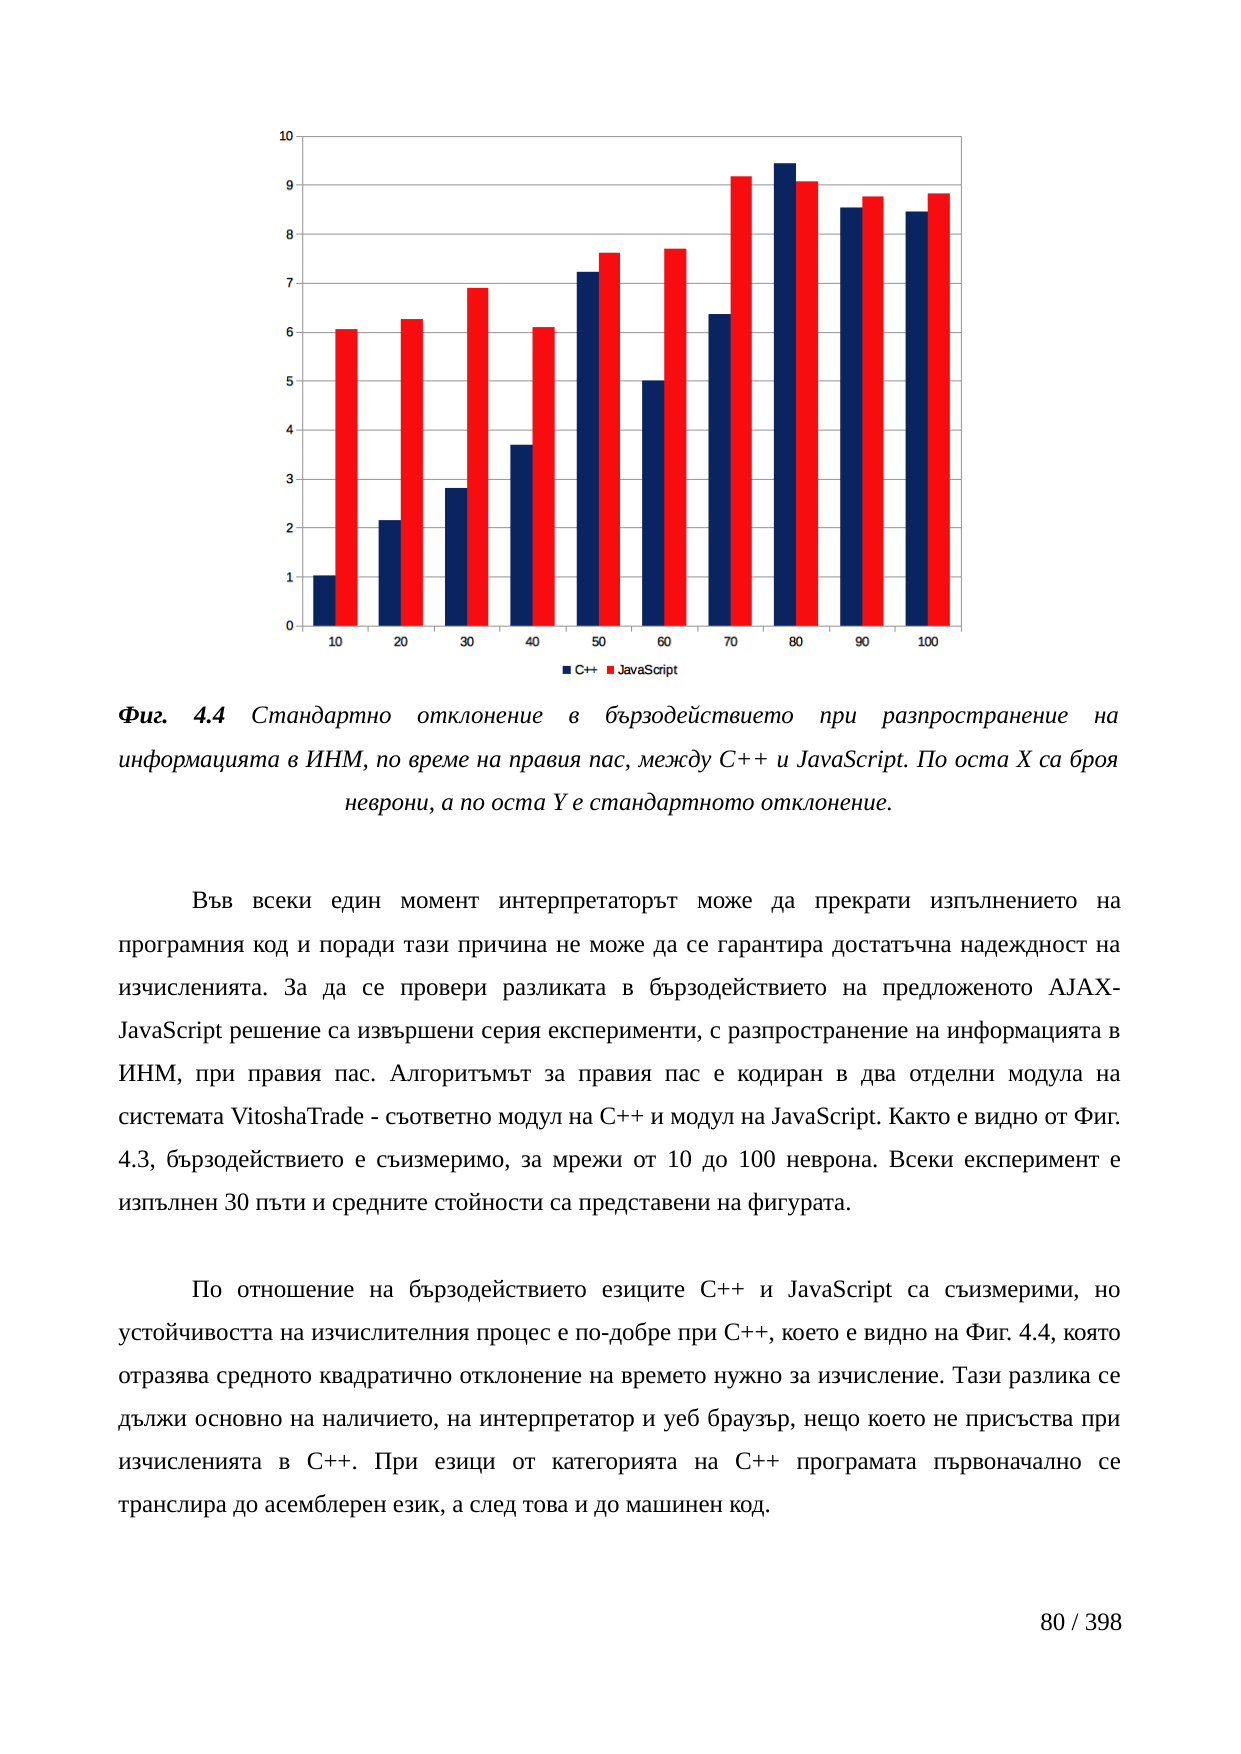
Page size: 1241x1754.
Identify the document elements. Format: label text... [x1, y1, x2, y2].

text Фиг. 4.4 Стандартно отклонение в бързодействието при разпространение на информацията в ИНМ, по време на правия пас, между C++ и JavaScript. По оста X са броя неврони, а по оста Y е стандартното отклонение. [118, 687, 1122, 816]
text По отношение на бързодействието езиците C++ и JavaScript са съизмерими, но устойчивостта на изчислителния процес е по-добре при C++, което е видно на Фиг. 4.4, която отразява средното квадратично отклонение на времето нужно за изчисление. Тази разлика се дължи основно на наличието, на интерпретатор и уеб браузър, нещо което не присъства при изчисленията в C++. При езици от категорията на C++ програмата първоначално се транслира до асемблерен език, а след това и до машинен код. [118, 1274, 1122, 1518]
picture [265, 118, 975, 687]
text Във всеки един момент интерпретаторът може да прекрати изпълнението на програмния код и поради тази причина не може да се гарантира достатъчна надеждност на изчисленията. За да се провери разликата в бързодействието на предложеното AJAX-JavaScript решение са извършени серия експерименти, с разпространение на информацията в ИНМ, при правия пас. Алгоритъмът за правия пас е кодиран в два отделни модула на системата VitoshaTrade - съответно модул на C++ и модул на JavaScript. Както е видно от Фиг. 4.3, бързодействието е съизмеримо, за мрежи от 10 до 100 неврона. Всеки експеримент е изпълнен 30 пъти и средните стойности са представени на фигурата. [118, 886, 1122, 1216]
